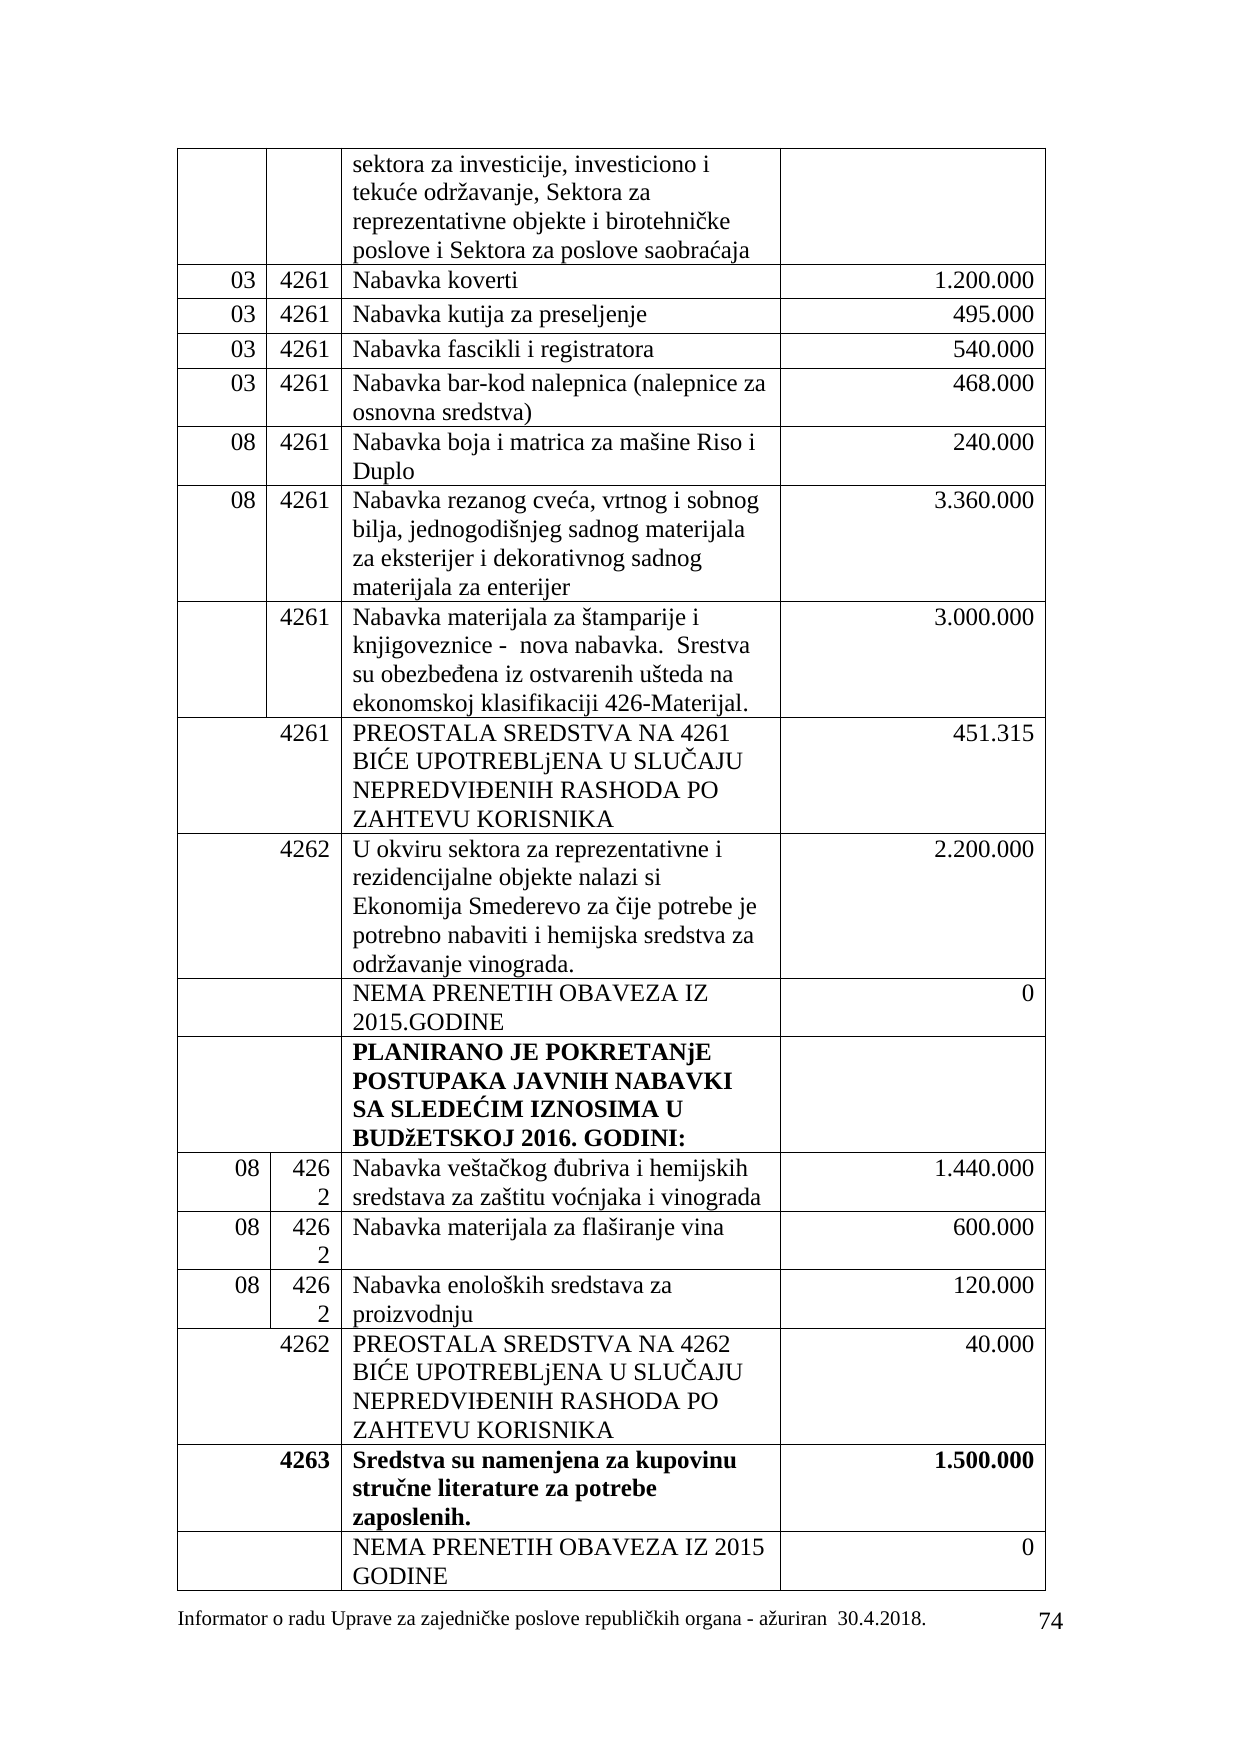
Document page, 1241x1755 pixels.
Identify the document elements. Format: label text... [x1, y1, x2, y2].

table_cell Nabavka koverti [342, 265, 780, 298]
table_cell 4263 [178, 1445, 341, 1531]
table_cell sektora za investicije, investiciono i tekuće održavanje, Sektora za reprezentativne objekte i birotehničke poslove i Sektora za poslove saobraćaja [342, 149, 780, 264]
table_cell 08 [178, 1270, 270, 1328]
table_cell U okviru sektora za reprezentativne i rezidencijalne objekte nalazi si Ekonomija Smederevo za čije potrebe je potrebno nabaviti i hemijska sredstva za održavanje vinograda. [342, 834, 780, 977]
table_cell 3.000.000 [781, 602, 1045, 717]
table_cell 495.000 [781, 299, 1045, 333]
table_cell Nabavka materijala za štamparije i knjigoveznice - nova nabavka. Srestva su obezbeđena iz ostvarenih ušteda na ekonomskoj klasifikaciji 426-Materijal. [342, 602, 780, 717]
table_cell 0 [781, 979, 1045, 1036]
table_cell 4261 [267, 265, 341, 298]
table_cell 4261 [267, 602, 341, 717]
table_cell 3.360.000 [781, 486, 1045, 601]
table_cell 1.440.000 [781, 1153, 1045, 1211]
table_cell 4261 [267, 486, 341, 601]
table_cell [178, 979, 341, 1036]
table_cell Nabavka rezanog cveća, vrtnog i sobnog bilјa, jednogodišnjeg sadnog materijala za eksterijer i dekorativnog sadnog materijala za enterijer [342, 486, 780, 601]
table_cell PREOSTALA SREDSTVA NA 4261 BIĆE UPOTREBLjENA U SLUČAJU NEPREDVIĐENIH RASHODA PO ZAHTEVU KORISNIKA [342, 718, 780, 833]
table_cell 4262 [178, 1329, 341, 1444]
table_cell 08 [178, 486, 266, 601]
table_cell 4261 [267, 299, 341, 333]
table_cell 451.315 [781, 718, 1045, 833]
table_cell [178, 602, 266, 717]
table_cell 120.000 [781, 1270, 1045, 1328]
table_cell 4262 [271, 1270, 341, 1328]
table_cell [781, 1037, 1045, 1152]
table_cell 0 [781, 1532, 1045, 1589]
table_cell 03 [178, 299, 266, 333]
table_cell 1.500.000 [781, 1445, 1045, 1531]
table_cell 540.000 [781, 334, 1045, 367]
table_cell 4261 [178, 718, 341, 833]
table_cell 600.000 [781, 1212, 1045, 1269]
table_cell 4261 [267, 334, 341, 367]
table_cell 03 [178, 369, 266, 426]
table_cell NEMA PRENETIH OBAVEZA IZ 2015.GODINE [342, 979, 780, 1036]
table_cell Nabavka kutija za preselјenje [342, 299, 780, 333]
table_cell [781, 149, 1045, 264]
table_cell 240.000 [781, 427, 1045, 484]
table_cell 08 [178, 427, 266, 484]
table_cell 4261 [267, 427, 341, 484]
table_cell 03 [178, 265, 266, 298]
table_cell 03 [178, 334, 266, 367]
table_cell [178, 1037, 341, 1152]
table_cell 08 [178, 1153, 270, 1211]
table_cell Nabavka enoloških sredstava za proizvodnju [342, 1270, 780, 1328]
table_cell 4262 [271, 1153, 341, 1211]
table_cell [267, 149, 341, 264]
table_cell Nabavka materijala za flaširanje vina [342, 1212, 780, 1269]
table_cell Nabavka bar-kod nalepnica (nalepnice za osnovna sredstva) [342, 369, 780, 426]
table_cell 4261 [267, 369, 341, 426]
table_cell NEMA PRENETIH OBAVEZA IZ 2015 GODINE [342, 1532, 780, 1589]
table_cell 468.000 [781, 369, 1045, 426]
table_cell 2.200.000 [781, 834, 1045, 977]
table_cell 1.200.000 [781, 265, 1045, 298]
table_cell PREOSTALA SREDSTVA NA 4262 BIĆE UPOTREBLjENA U SLUČAJU NEPREDVIĐENIH RASHODA PO ZAHTEVU KORISNIKA [342, 1329, 780, 1444]
table_cell 08 [178, 1212, 270, 1269]
table_cell [178, 149, 266, 264]
table_cell 4262 [271, 1212, 341, 1269]
table_cell 4262 [178, 834, 341, 977]
table_cell 40.000 [781, 1329, 1045, 1444]
table_cell Sredstva su namenjena za kupovinu stručne literature za potrebe zaposlenih. [342, 1445, 780, 1531]
table_cell PLANIRANO JE POKRETANјE POSTUPAKA JAVNIH NABAVKI SA SLEDEĆIM IZNOSIMA U BUDžETSKOJ 2016. GODINI: [342, 1037, 780, 1152]
table_cell [178, 1532, 341, 1589]
table_cell Nabavka fascikli i registratora [342, 334, 780, 367]
table_cell Nabavka boja i matrica za mašine Riso i Duplo [342, 427, 780, 484]
table_cell Nabavka veštačkog đubriva i hemijskih sredstava za zaštitu voćnjaka i vinograda [342, 1153, 780, 1211]
